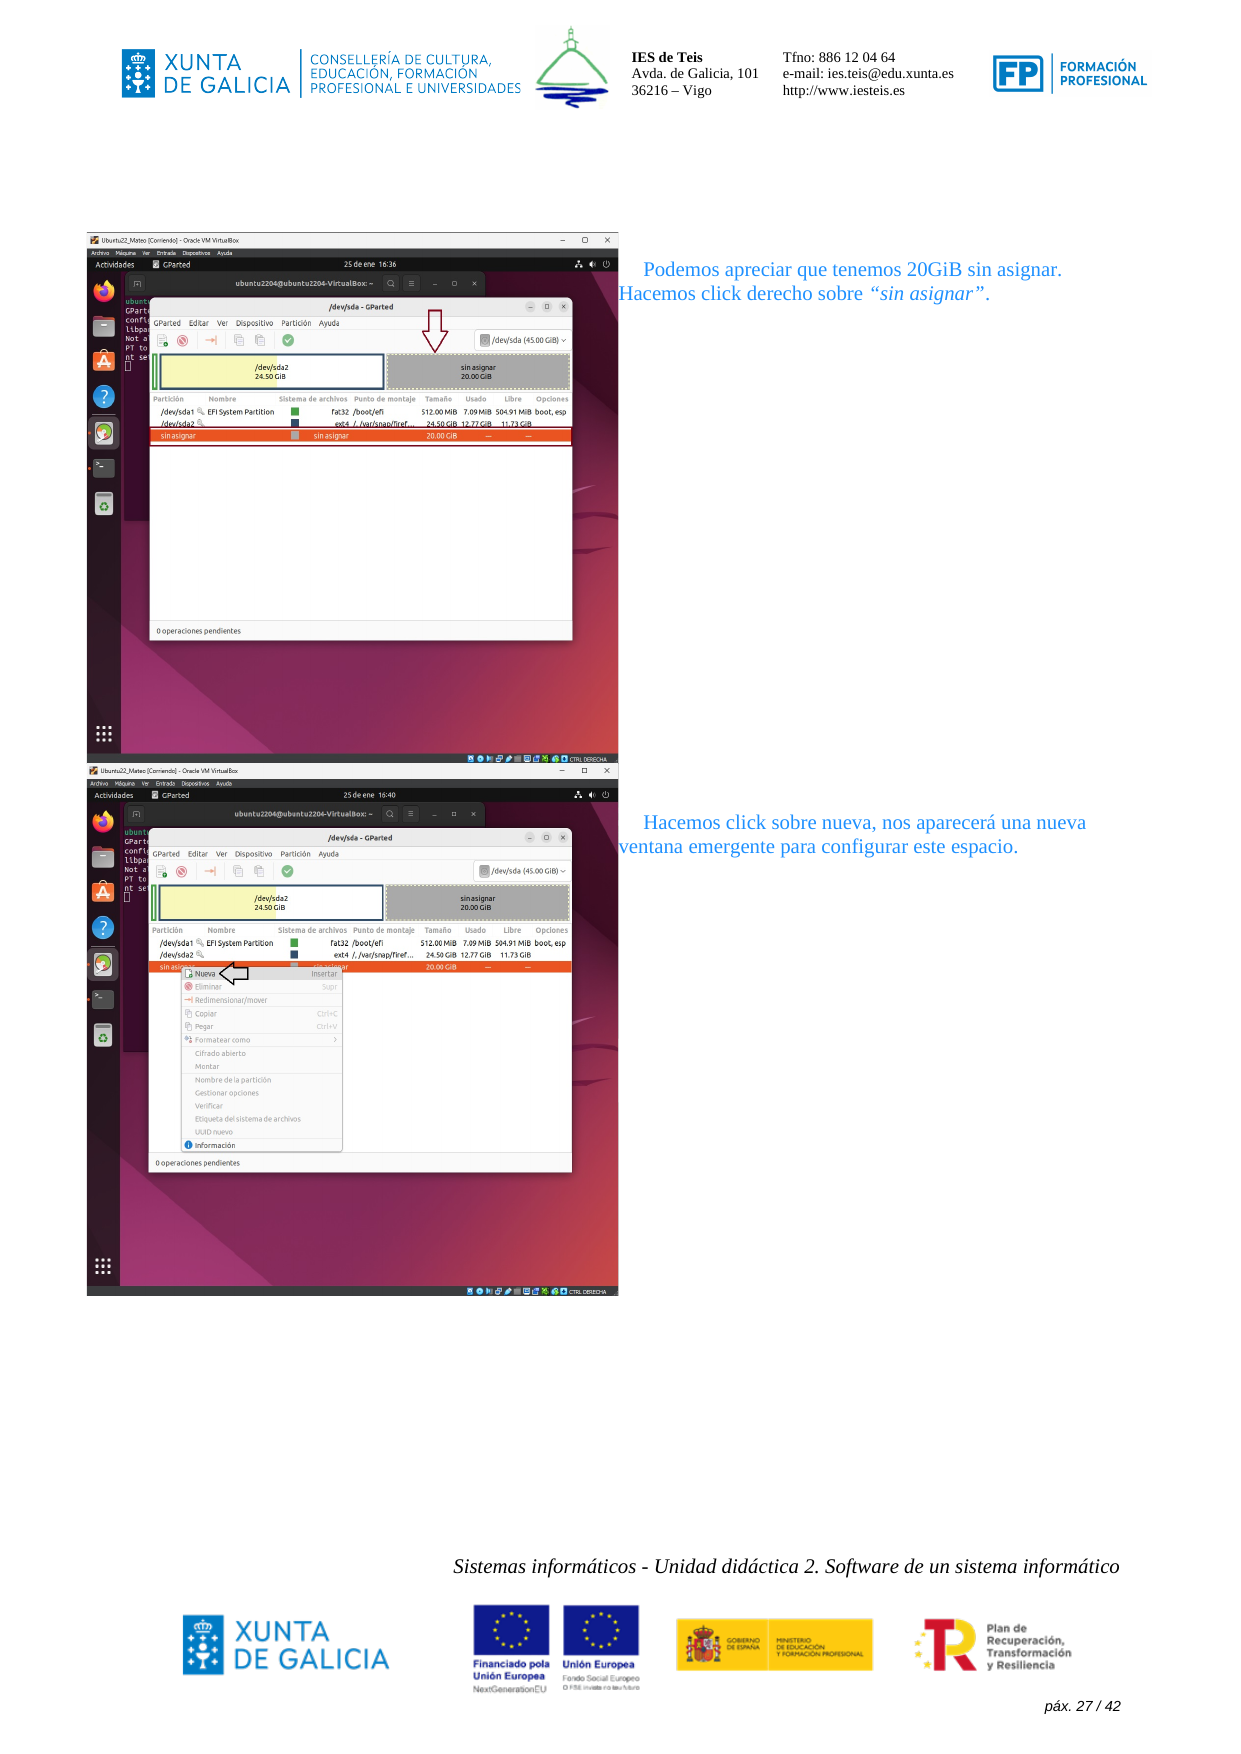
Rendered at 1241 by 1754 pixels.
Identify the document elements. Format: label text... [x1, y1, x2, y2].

text Hacemos click sobre nueva, nos aparecerá una nueva ventana emergente para configurar este espacio. [619, 810, 1122, 858]
picture [534, 25, 611, 110]
picture [182, 1593, 1085, 1700]
picture [121, 49, 521, 98]
text Podemos apreciar que tenemos 20GiB sin asignar. Hacemos click derecho sobre “sin asignar”. [619, 257, 1122, 305]
picture [86, 232, 619, 1296]
picture [989, 50, 1153, 97]
